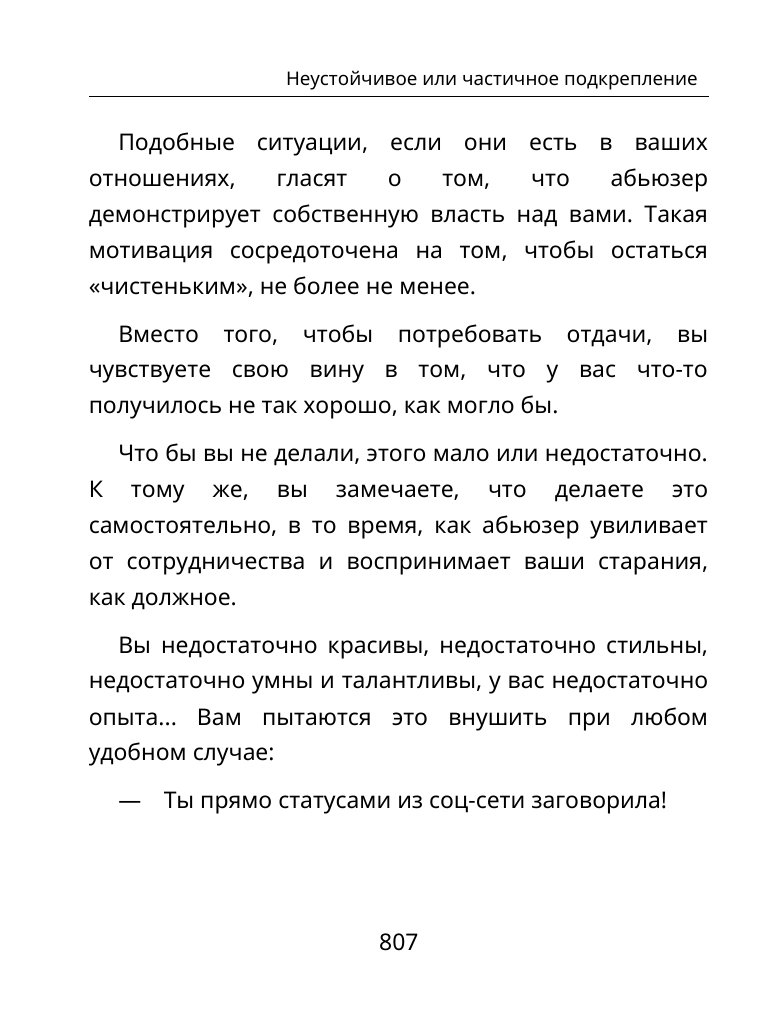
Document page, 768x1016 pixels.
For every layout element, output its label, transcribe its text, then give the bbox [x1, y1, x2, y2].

text Подобные ситуации, если они есть в ваших отношениях, гласят о том, что абьюзер демонстрирует собственную власть над вами. Такая мотивация сосредоточена на том, чтобы остаться «чистеньким», не более не менее. [88, 126, 709, 301]
list Ты прямо статусами из соц-сети заговорила! [88, 784, 709, 815]
text Вместо того, чтобы потребовать отдачи, вы чувствуете свою вину в том, что у вас что-то получилось не так хорошо, как могло бы. [88, 317, 709, 421]
text Что бы вы не делали, этого мало или недостаточно. К тому же, вы замечаете, что делаете это самостоятельно, в то время, как абьюзер увиливает от сотрудничества и воспринимает ваши старания, как должное. [88, 437, 709, 612]
text Вы недостаточно красивы, недостаточно стильны, недостаточно умны и талантливы, у вас недостаточно опыта... Вам пытаются это внушить при любом удобном случае: [88, 628, 709, 768]
